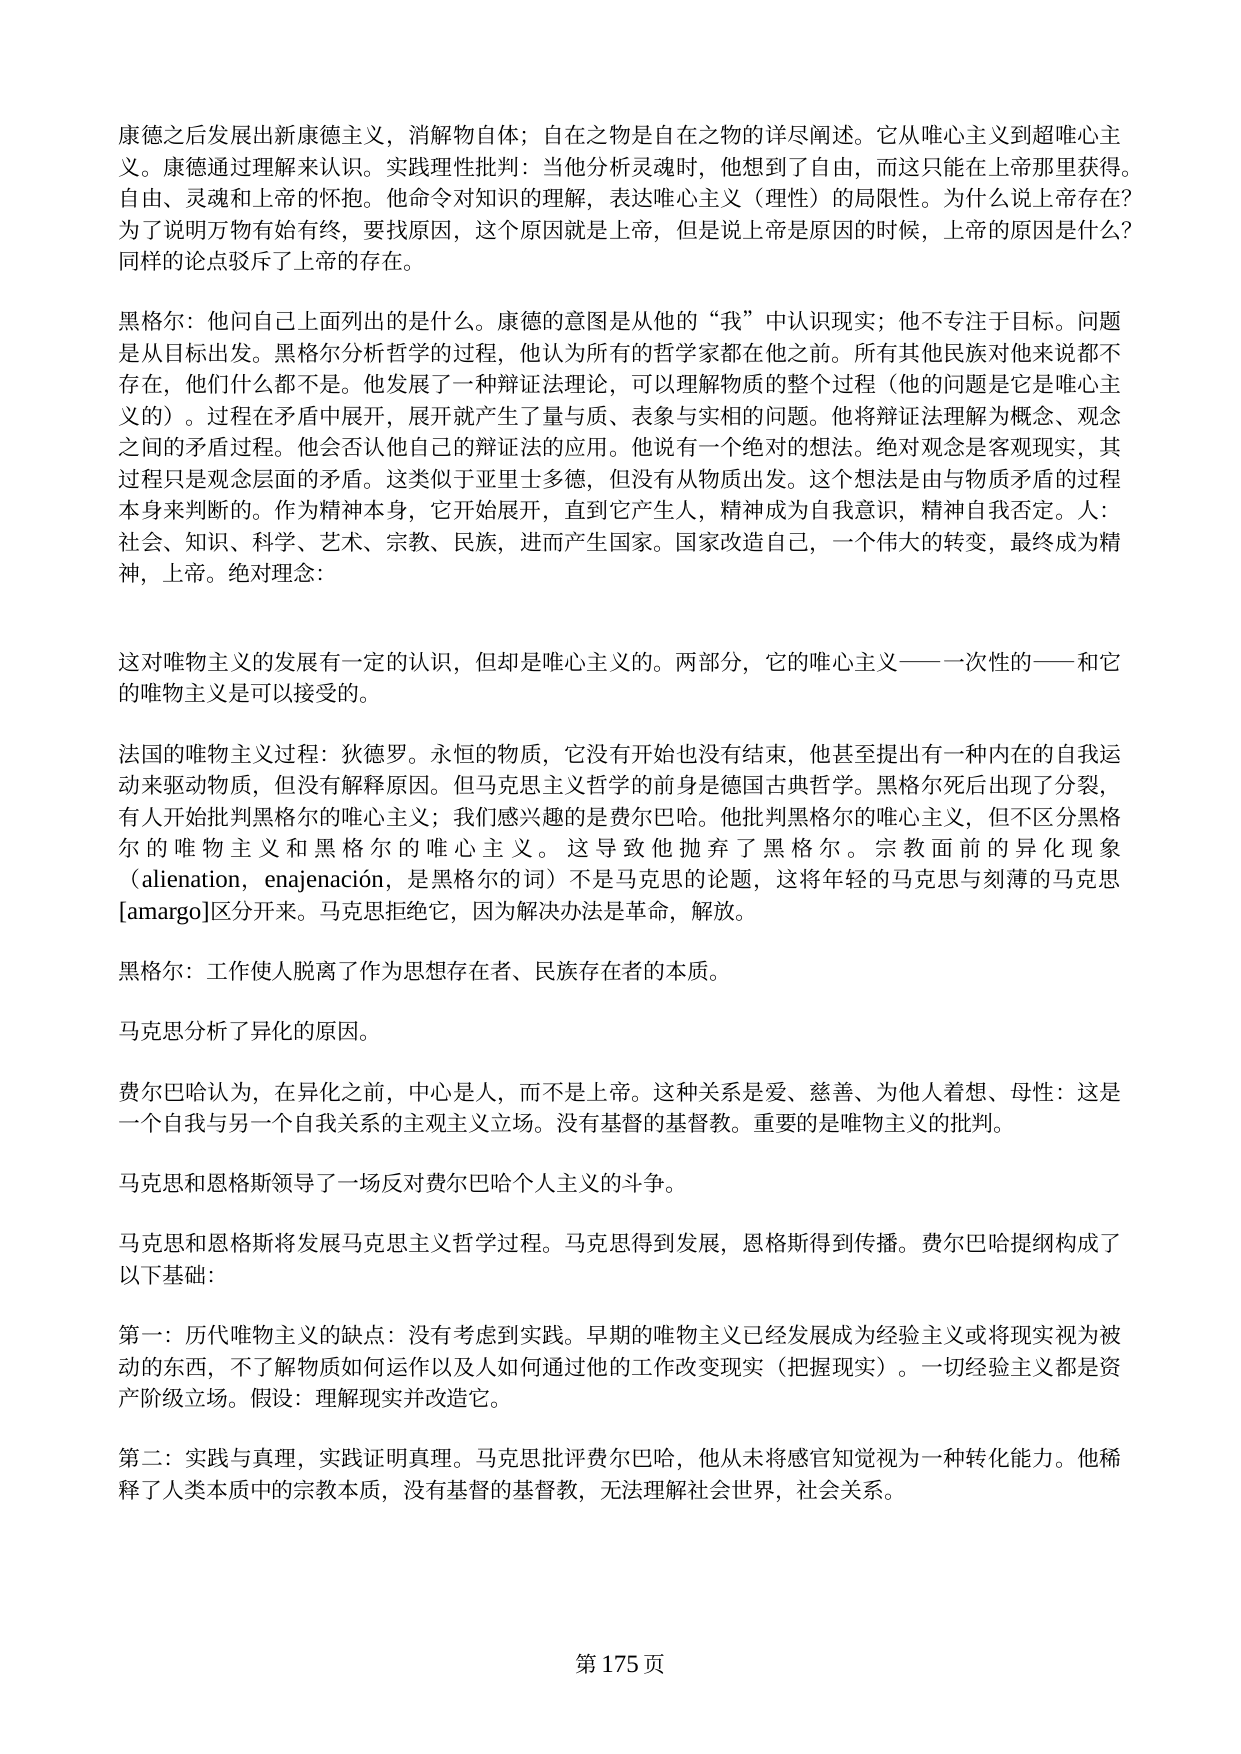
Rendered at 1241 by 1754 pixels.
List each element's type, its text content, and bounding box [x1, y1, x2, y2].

text 马克思和恩格斯将发展马克思主义哲学过程。马克思得到发展，恩格斯得到传播。费尔巴哈提纲构成了以下基础： [118, 1227, 1122, 1289]
text 马克思和恩格斯领导了一场反对费尔巴哈个人主义的斗争。 [118, 1166, 1122, 1198]
text 马克思分析了异化的原因。 [118, 1014, 1122, 1046]
text 费尔巴哈认为，在异化之前，中心是人，而不是上帝。这种关系是爱、慈善、为他人着想、母性：这是一个自我与另一个自我关系的主观主义立场。没有基督的基督教。重要的是唯物主义的批判。 [118, 1075, 1122, 1138]
text 法国的唯物主义过程：狄德罗。永恒的物质，它没有开始也没有结束，他甚至提出有一种内在的自我运动来驱动物质，但没有解释原因。但马克思主义哲学的前身是德国古典哲学。黑格尔死后出现了分裂，有人开始批判黑格尔的唯心主义；我们感兴趣的是费尔巴哈。他批判黑格尔的唯心主义，但不区分黑格尔的唯物主义和黑格尔的唯心主义。这导致他抛弃了黑格尔。宗教面前的异化现象（alienation，enajenación，是黑格尔的词）不是马克思的论题，这将年轻的马克思与刻薄的马克思[amargo]区分开来。马克思拒绝它，因为解决办法是革命，解放。 [118, 737, 1122, 926]
text 黑格尔：工作使人脱离了作为思想存在者、民族存在者的本质。 [118, 954, 1122, 986]
text 黑格尔：他问自己上面列出的是什么。康德的意图是从他的“我”中认识现实；他不专注于目标。问题是从目标出发。黑格尔分析哲学的过程，他认为所有的哲学家都在他之前。所有其他民族对他来说都不存在，他们什么都不是。他发展了一种辩证法理论，可以理解物质的整个过程（他的问题是它是唯心主义的）。过程在矛盾中展开，展开就产生了量与质、表象与实相的问题。他将辩证法理解为概念、观念之间的矛盾过程。他会否认他自己的辩证法的应用。他说有一个绝对的想法。绝对观念是客观现实，其过程只是观念层面的矛盾。这类似于亚里士多德，但没有从物质出发。这个想法是由与物质矛盾的过程本身来判断的。作为精神本身，它开始展开，直到它产生人，精神成为自我意识，精神自我否定。人：社会、知识、科学、艺术、宗教、民族，进而产生国家。国家改造自己，一个伟大的转变，最终成为精神，上帝。绝对理念： [118, 304, 1122, 588]
text 康德之后发展出新康德主义，消解物自体；自在之物是自在之物的详尽阐述。它从唯心主义到超唯心主义。康德通过理解来认识。实践理性批判：当他分析灵魂时，他想到了自由，而这只能在上帝那里获得。自由、灵魂和上帝的怀抱。他命令对知识的理解，表达唯心主义（理性）的局限性。为什么说上帝存在？为了说明万物有始有终，要找原因，这个原因就是上帝，但是说上帝是原因的时候，上帝的原因是什么？同样的论点驳斥了上帝的存在。 [118, 118, 1122, 276]
text 第一：历代唯物主义的缺点：没有考虑到实践。早期的唯物主义已经发展成为经验主义或将现实视为被动的东西，不了解物质如何运作以及人如何通过他的工作改变现实（把握现实）。一切经验主义都是资产阶级立场。假设：理解现实并改造它。 [118, 1318, 1122, 1413]
text 这对唯物主义的发展有一定的认识，但却是唯心主义的。两部分，它的唯心主义——一次性的——和它的唯物主义是可以接受的。 [118, 645, 1122, 708]
text 第二：实践与真理，实践证明真理。马克思批评费尔巴哈，他从未将感官知觉视为一种转化能力。他稀释了人类本质中的宗教本质，没有基督的基督教，无法理解社会世界，社会关系。 [118, 1441, 1122, 1504]
